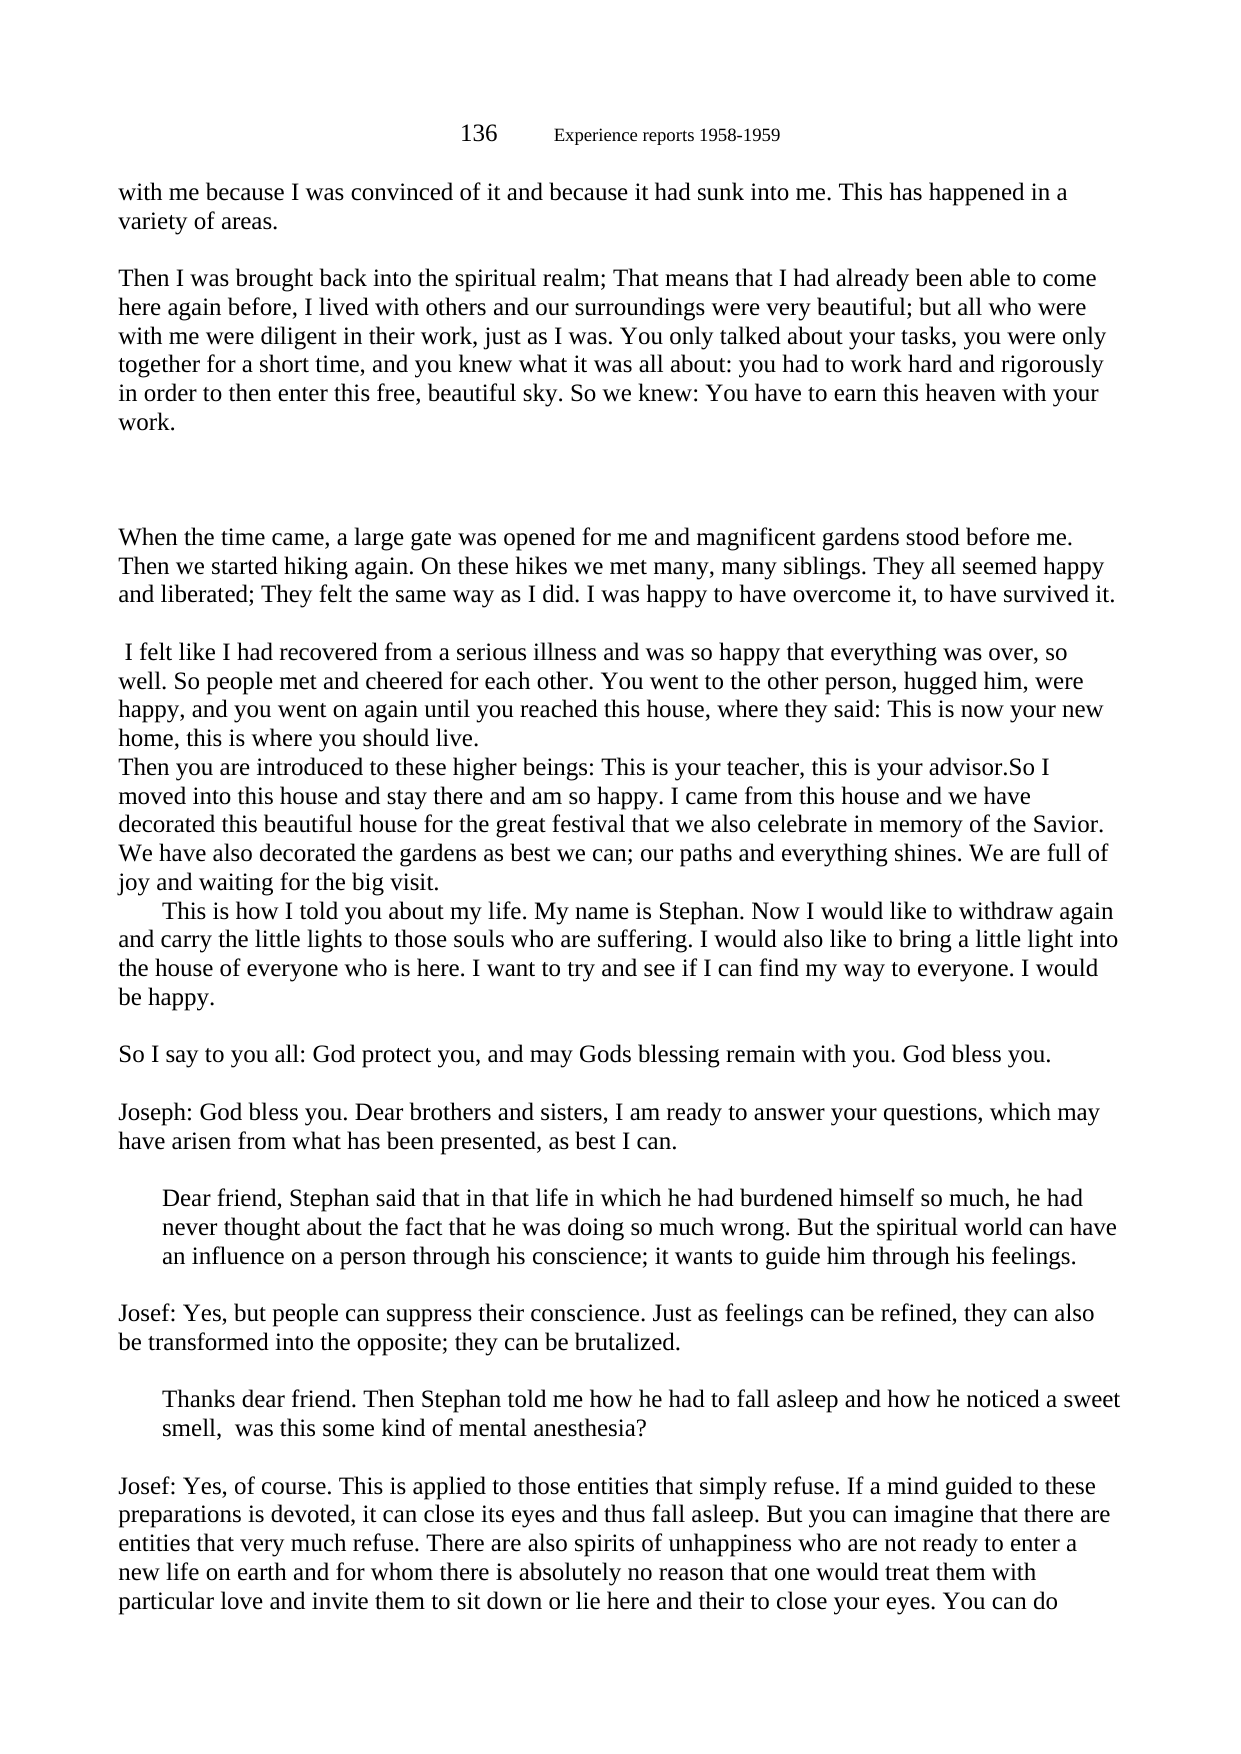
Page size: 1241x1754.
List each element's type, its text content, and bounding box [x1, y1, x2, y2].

text When the time came, a large gate was opened for me and magnificent gardens stood before me. Then we started hiking again. On these hikes we met many, many siblings. They all seemed happy and liberated; They felt the same way as I did. I was happy to have overcome it, to have survived it. [118, 522, 1122, 608]
text with me because I was convinced of it and because it had sunk into me. This has happened in a variety of areas. [118, 177, 1122, 234]
text I felt like I had recovered from a serious illness and was so happy that everything was over, so well. So people met and cheered for each other. You went to the other person, hugged him, were happy, and you went on again until you reached this house, where they said: This is now your new home, this is where you should live. [118, 637, 1122, 752]
text Josef: Yes, of course. This is applied to those entities that simply refuse. If a mind guided to these preparations is devoted, it can close its eyes and thus fall asleep. But you can imagine that there are entities that very much refuse. There are also spirits of unhappiness who are not ready to enter a new life on earth and for whom there is absolutely no reason that one would treat them with particular love and invite them to sit down or lie here and their to close your eyes. You can do [118, 1471, 1122, 1614]
text Then you are introduced to these higher beings: This is your teacher, this is your advisor.So I moved into this house and stay there and am so happy. I came from this house and we have decorated this beautiful house for the great festival that we also celebrate in memory of the Savior. [118, 752, 1122, 838]
text Joseph: God bless you. Dear brothers and sisters, I am ready to answer your questions, which may have arisen from what has been presented, as best I can. [118, 1097, 1122, 1154]
text Thanks dear friend. Then Stephan told me how he had to fall asleep and how he noticed a sweet smell, was this some kind of mental anesthesia? [162, 1384, 1122, 1442]
text Then I was brought back into the spiritual realm; That means that I had already been able to come here again before, I lived with others and our surroundings were very beautiful; but all who were with me were diligent in their work, just as I was. You only talked about your tasks, you were only together for a short time, and you knew what it was all about: you had to work hard and rigorously in order to then enter this free, beautiful sky. So we knew: You have to earn this heaven with your work. [118, 263, 1122, 436]
text We have also decorated the gardens as best we can; our paths and everything shines. We are full of joy and waiting for the big visit. [118, 838, 1122, 896]
text This is how I told you about my life. My name is Stephan. Now I would like to withdraw again and carry the little lights to those souls who are suffering. I would also like to bring a little light into the house of everyone who is here. I want to try and see if I can find my way to everyone. I would be happy. [118, 896, 1122, 1011]
text So I say to you all: God protect you, and may Gods blessing remain with you. God bless you. [118, 1039, 1122, 1068]
text Dear friend, Stephan said that in that life in which he had burdened himself so much, he had never thought about the fact that he was doing so much wrong. But the spiritual world can have an influence on a person through his conscience; it wants to guide him through his feelings. [162, 1183, 1122, 1269]
text Josef: Yes, but people can suppress their conscience. Just as feelings can be refined, they can also be transformed into the opposite; they can be brutalized. [118, 1298, 1122, 1356]
